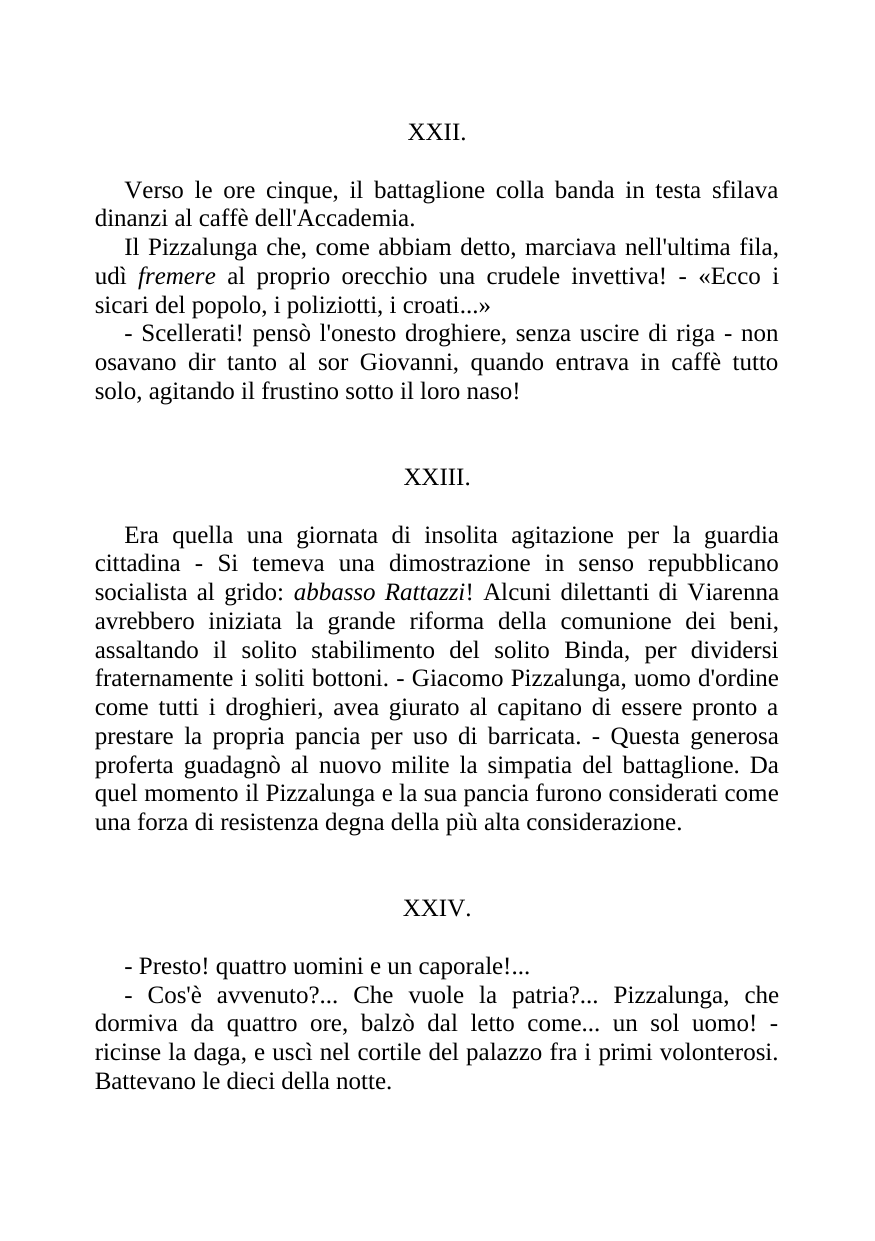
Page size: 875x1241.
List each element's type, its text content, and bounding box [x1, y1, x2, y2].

text - Cos'è avvenuto?... Che vuole la patria?... Pizzalunga, che dormiva da quattro ore, balzò dal letto come... un sol uomo! - ricinse la daga, e uscì nel cortile del palazzo fra i primi volonterosi. Battevano le dieci della notte. [94, 980, 779, 1095]
text Era quella una giornata di insolita agitazione per la guardia cittadina - Si temeva una dimostrazione in senso repubblicano socialista al grido: abbasso Rattazzi! Alcuni dilettanti di Viarenna avrebbero iniziata la grande riforma della comunione dei beni, assaltando il solito stabilimento del solito Binda, per dividersi fraternamente i soliti bottoni. - Giacomo Pizzalunga, uomo d'ordine come tutti i droghieri, avea giurato al capitano di essere pronto a prestare la propria pancia per uso di barricata. - Questa generosa proferta guadagnò al nuovo milite la simpatia del battaglione. Da quel momento il Pizzalunga e la sua pancia furono considerati come una forza di resistenza degna della più alta considerazione. [94, 520, 779, 836]
text Verso le ore cinque, il battaglione colla banda in testa sfilava dinanzi al caffè dell'Accademia. [94, 175, 779, 232]
text XXIV. [94, 893, 779, 922]
text XXIII. [94, 462, 779, 491]
text - Scellerati! pensò l'onesto droghiere, senza uscire di riga - non osavano dir tanto al sor Giovanni, quando entrava in caffè tutto solo, agitando il frustino sotto il loro naso! [94, 318, 779, 405]
text XXII. [94, 117, 779, 146]
text - Presto! quattro uomini e un caporale!... [94, 951, 779, 980]
text Il Pizzalunga che, come abbiam detto, marciava nell'ultima fila, udì fremere al proprio orecchio una crudele invettiva! - «Ecco i sicari del popolo, i poliziotti, i croati...» [94, 232, 779, 318]
